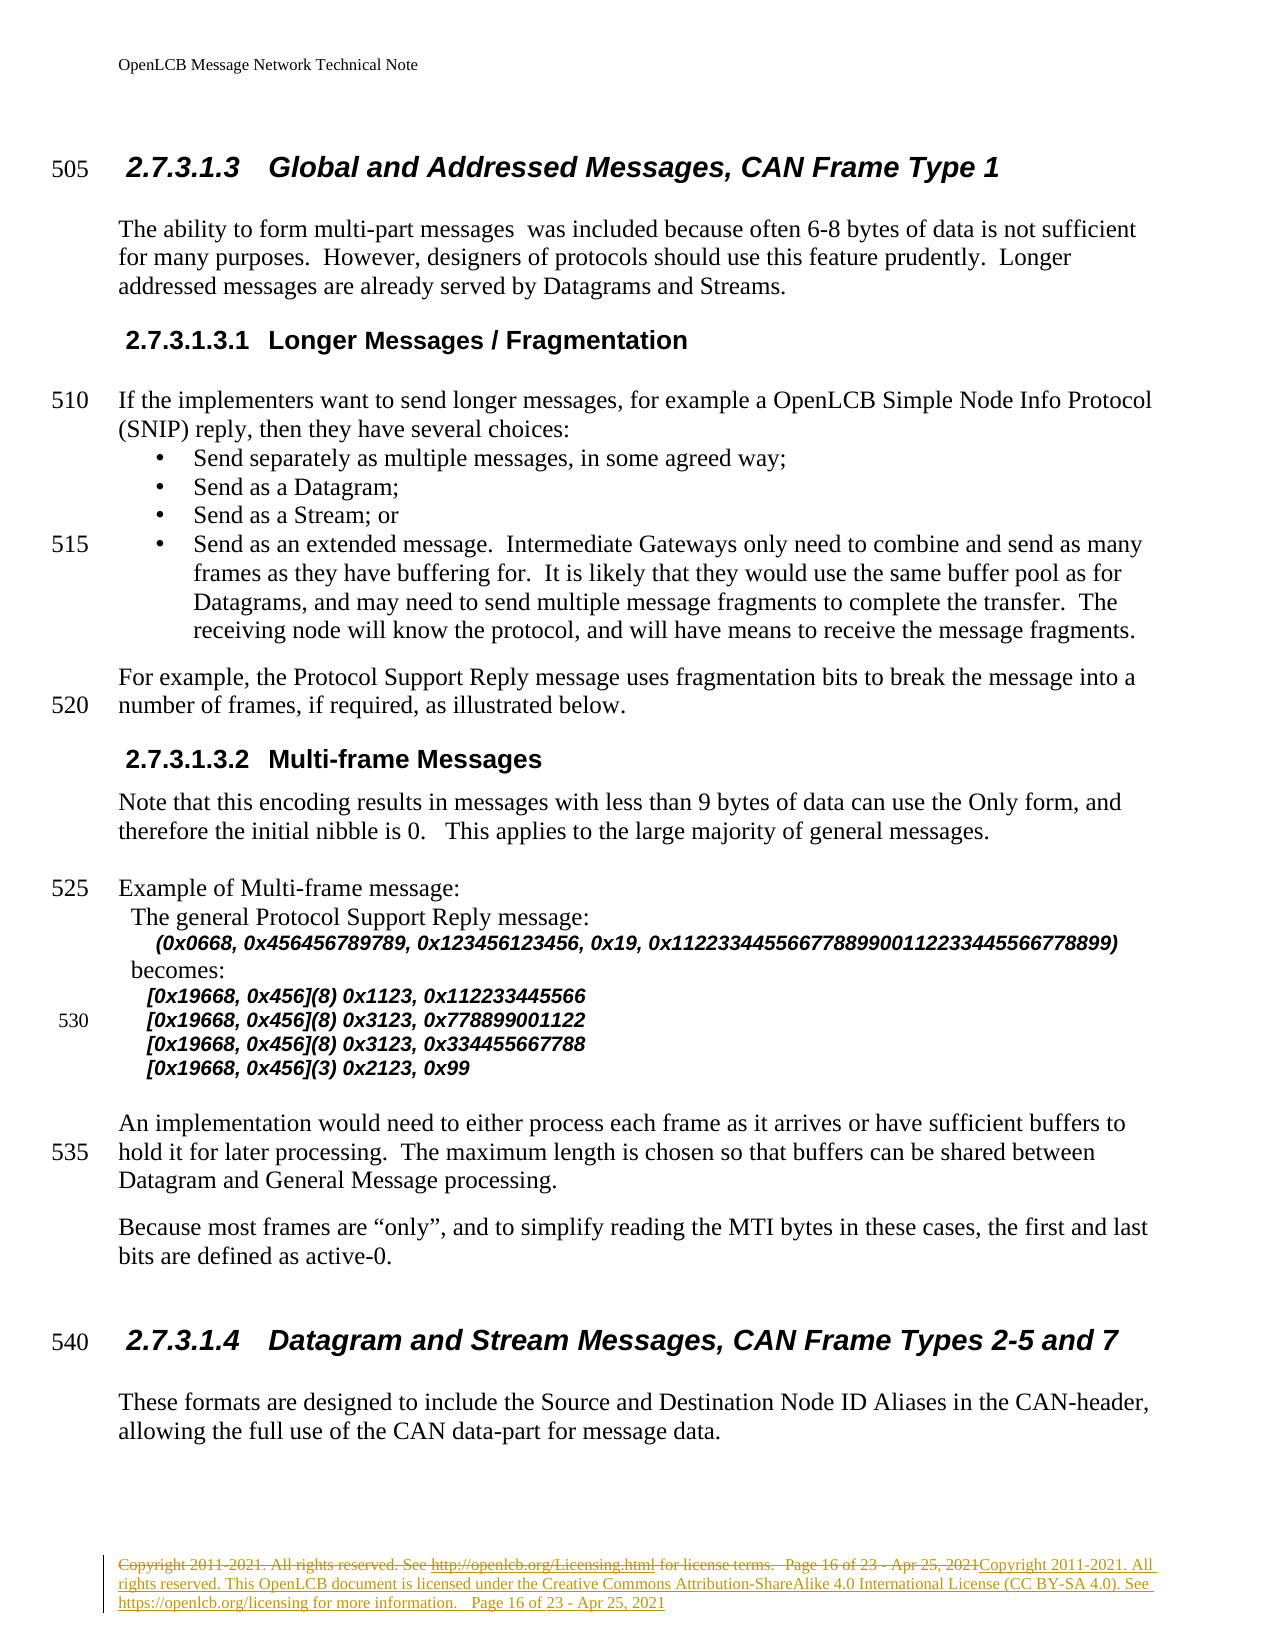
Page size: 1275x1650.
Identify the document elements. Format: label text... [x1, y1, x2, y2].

text The ability to form multi-part messages was included because often 6-8 bytes of data is not sufficient for many purposes. However, designers of protocols should use this feature prudently. Longer addressed messages are already served by Datagrams and Streams. [118, 214, 1157, 300]
list Send as an extended message. Intermediate Gateways only need to combine and send as many frames as they have buffering for. It is likely that they would use the same buffer pool as for Datagrams, and may need to send multiple message fragments to complete the transfer. The receiving node will know the protocol, and will have means to receive the message fragments. [156, 529, 1157, 644]
text Note that this encoding results in messages with less than 9 bytes of data can use the Only form, and therefore the initial nibble is 0. This applies to the large majority of general messages. [118, 787, 1157, 844]
text Because most frames are “only”, and to simplify reading the MTI bytes in these cases, the first and last bits are defined as active-0. [118, 1212, 1157, 1269]
subtitle Longer Messages / Fragmentation [118, 325, 1157, 355]
text If the implementers want to send longer messages, for example a OpenLCB Simple Node Info Protocol (SNIP) reply, then they have several choices: [118, 385, 1157, 443]
text Example of Multi-frame message: [118, 873, 1157, 902]
text [0x19668, 0x456](3) 0x2123, 0x99 [118, 1055, 1157, 1079]
text [0x19668, 0x456](8) 0x3123, 0x778899001122 [118, 1007, 1157, 1031]
text [0x19668, 0x456](8) 0x1123, 0x112233445566 [118, 983, 1157, 1007]
subtitle Multi-frame Messages [118, 744, 1157, 774]
list Send as a Datagram; [156, 472, 1157, 500]
text [0x19668, 0x456](8) 0x3123, 0x334455667788 [118, 1031, 1157, 1055]
subtitle Global and Addressed Messages, CAN Frame Type 1 [118, 150, 1157, 183]
list Send separately as multiple messages, in some agreed way; [156, 443, 1157, 472]
text An implementation would need to either process each frame as it arrives or have sufficient buffers to hold it for later processing. The maximum length is chosen so that buffers can be shared between Datagram and General Message processing. [118, 1108, 1157, 1194]
text (0x0668, 0x456456789789, 0x123456123456, 0x19, 0x11223344556677889900112233445566778899) [118, 931, 1157, 955]
text The general Protocol Support Reply message: [118, 902, 1157, 931]
subtitle Datagram and Stream Messages, CAN Frame Types 2-5 and 7 [118, 1323, 1157, 1357]
text These formats are designed to include the Source and Destination Node ID Aliases in the CAN-header, allowing the full use of the CAN data-part for message data. [118, 1387, 1157, 1444]
text becomes: [118, 955, 1157, 983]
list Send as a Stream; or [156, 500, 1157, 529]
text For example, the Protocol Support Reply message uses fragmentation bits to break the message into a number of frames, if required, as illustrated below. [118, 662, 1157, 719]
